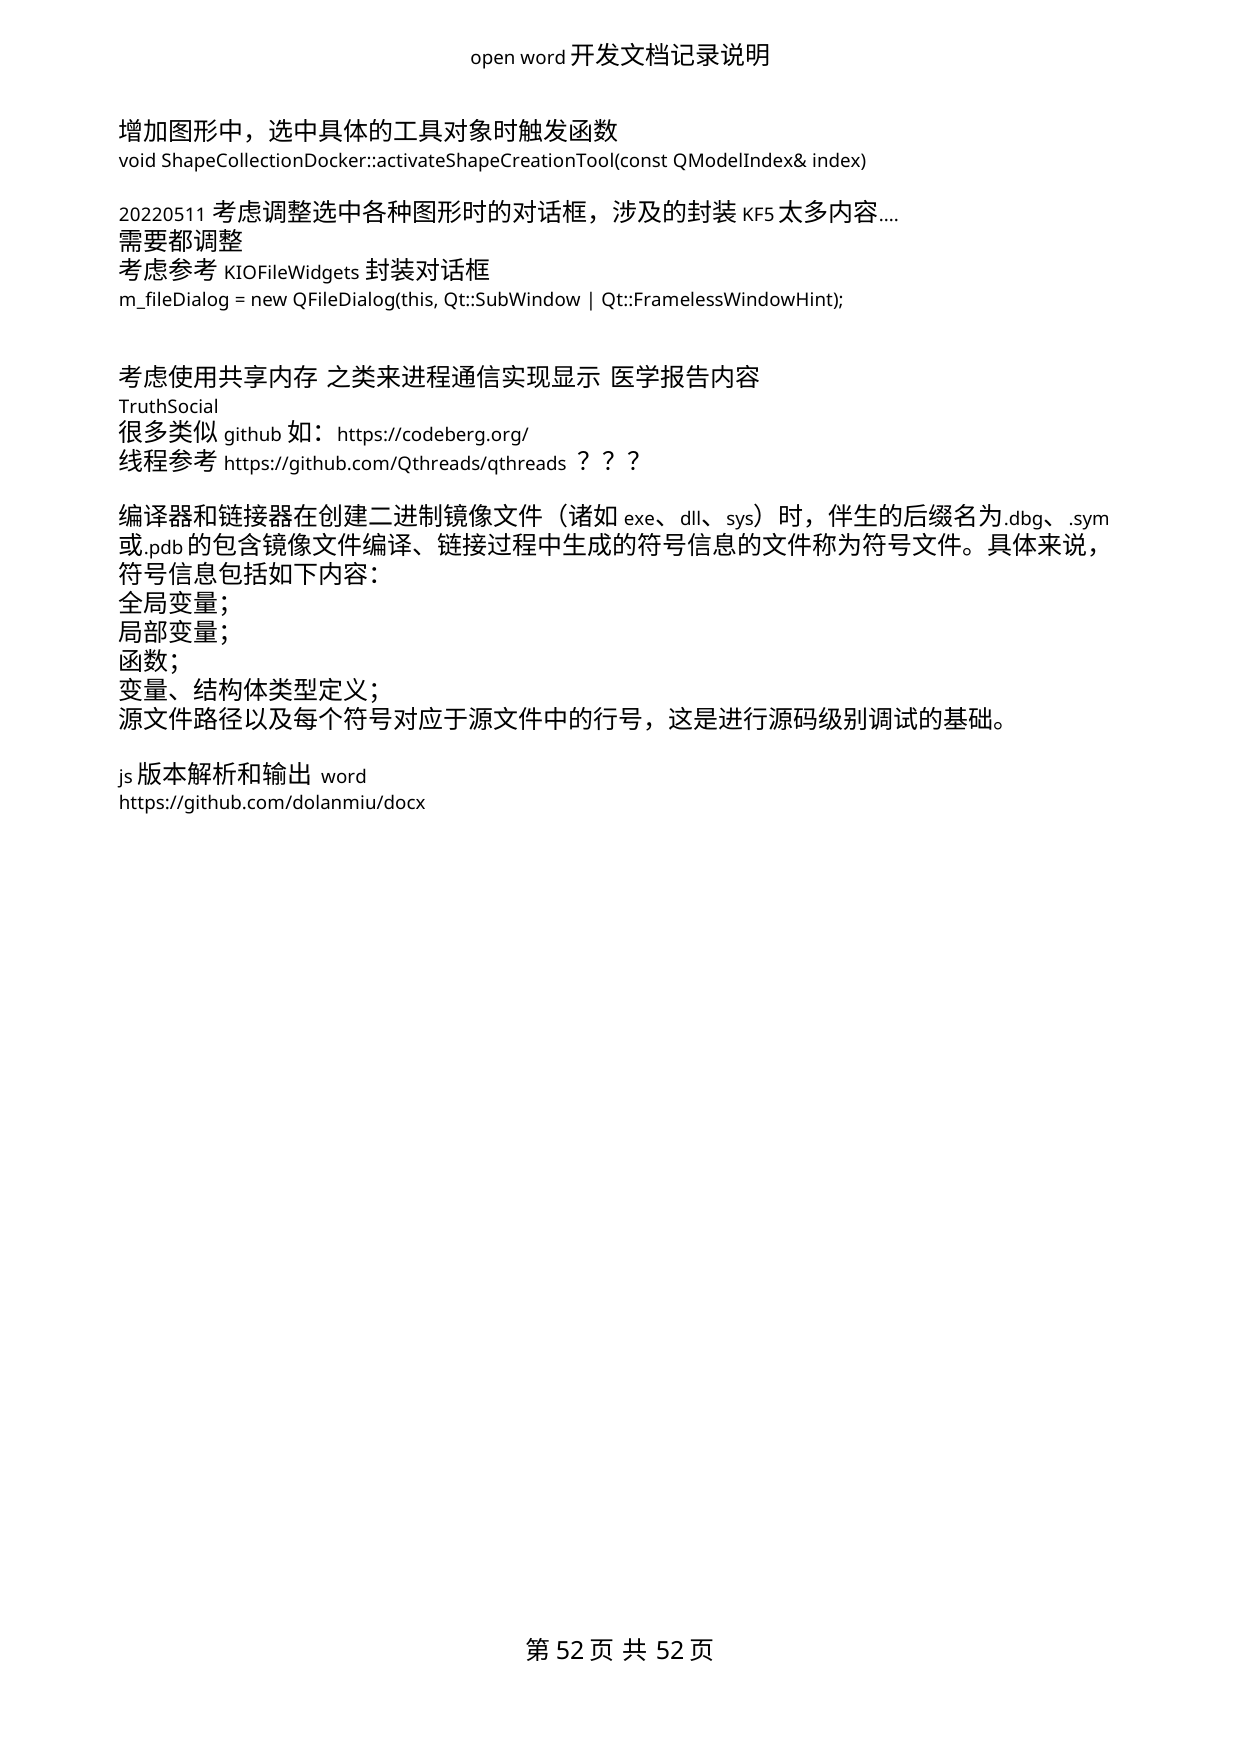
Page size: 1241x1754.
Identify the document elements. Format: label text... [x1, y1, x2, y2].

text 编译器和链接器在创建二进制镜像文件（诸如exe、dll、sys）时，伴生的后缀名为.dbg、.sym或.pdb的包含镜像文件编译、链接过程中生成的符号信息的文件称为符号文件。具体来说，符号信息包括如下内容： [119, 502, 1121, 589]
text 增加图形中，选中具体的工具对象时触发函数 [119, 117, 1121, 146]
text 全局变量； [119, 589, 1121, 618]
text 需要都调整 [119, 227, 1121, 256]
text TruthSocial [119, 392, 1121, 418]
text 考虑使用共享内存 之类来进程通信实现显示 医学报告内容 [119, 363, 1121, 392]
text https://github.com/dolanmiu/docx [119, 789, 1121, 815]
text 函数； [119, 647, 1121, 676]
text m_fileDialog = new QFileDialog(this, Qt::SubWindow | Qt::FramelessWindowHint); [119, 285, 1121, 311]
text 很多类似github 如：https://codeberg.org/ [119, 418, 1121, 447]
text 线程参考https://github.com/Qthreads/qthreads ？？？ [119, 447, 1121, 476]
text 局部变量； [119, 618, 1121, 647]
text 考虑参考KIOFileWidgets 封装对话框 [119, 256, 1121, 285]
text void ShapeCollectionDocker::activateShapeCreationTool(const QModelIndex& index) [119, 146, 1121, 172]
text 源文件路径以及每个符号对应于源文件中的行号，这是进行源码级别调试的基础。 [119, 705, 1121, 734]
text 20220511 考虑调整选中各种图形时的对话框，涉及的封装KF5太多内容.... [119, 198, 1121, 227]
text js 版本解析和输出 word [119, 760, 1121, 789]
text 变量、结构体类型定义； [119, 676, 1121, 705]
